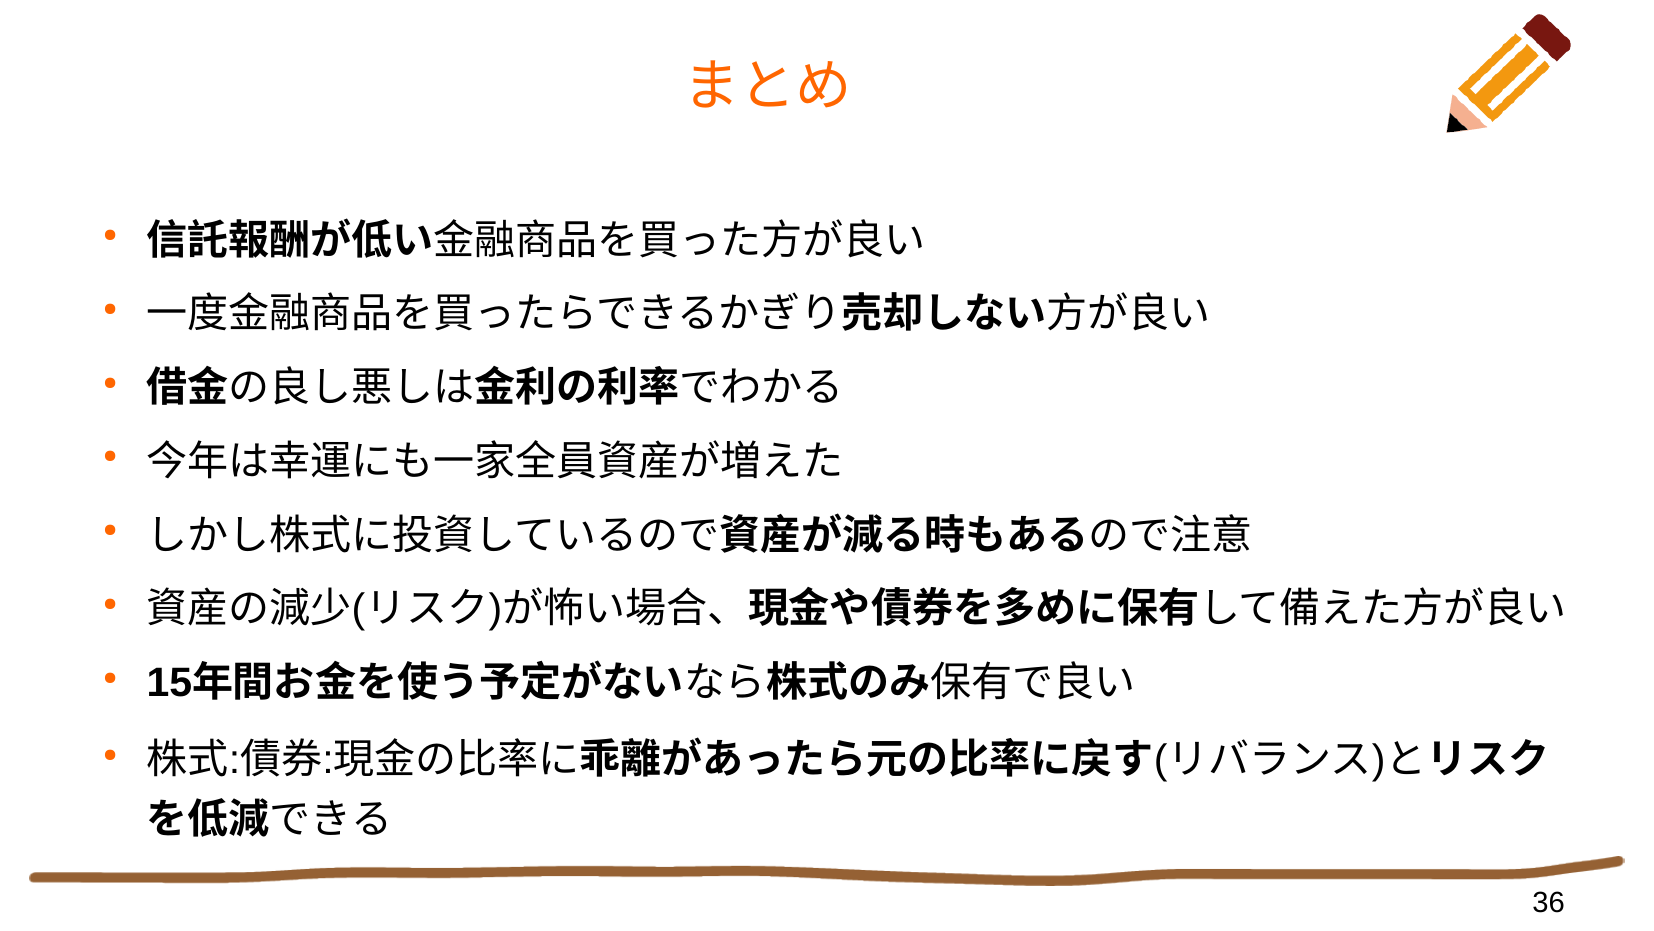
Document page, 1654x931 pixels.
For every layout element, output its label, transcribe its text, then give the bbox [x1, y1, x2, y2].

list 信託報酬が低い金融商品を買った方が良い 一度金融商品を買ったらできるかぎり売却しない方が良い 借金の良し悪しは金利の利率でわかる 今年は幸運にも一家全員資産が増えた しかし株式に投資しているので資産が減る時もあるので注意 資産の減少(リスク)が怖い場合、現金や債券を多めに保有して備えた方が良い 15年間お金を使う予定がないなら株式のみ保有で良い 株式:債券:現金の比率に乖離があったら元の比率に戻す(リバランス)とリスクを低減できる [88, 206, 1576, 857]
picture [1446, 14, 1571, 133]
title まとめ [88, 29, 1447, 133]
picture [29, 856, 1625, 886]
